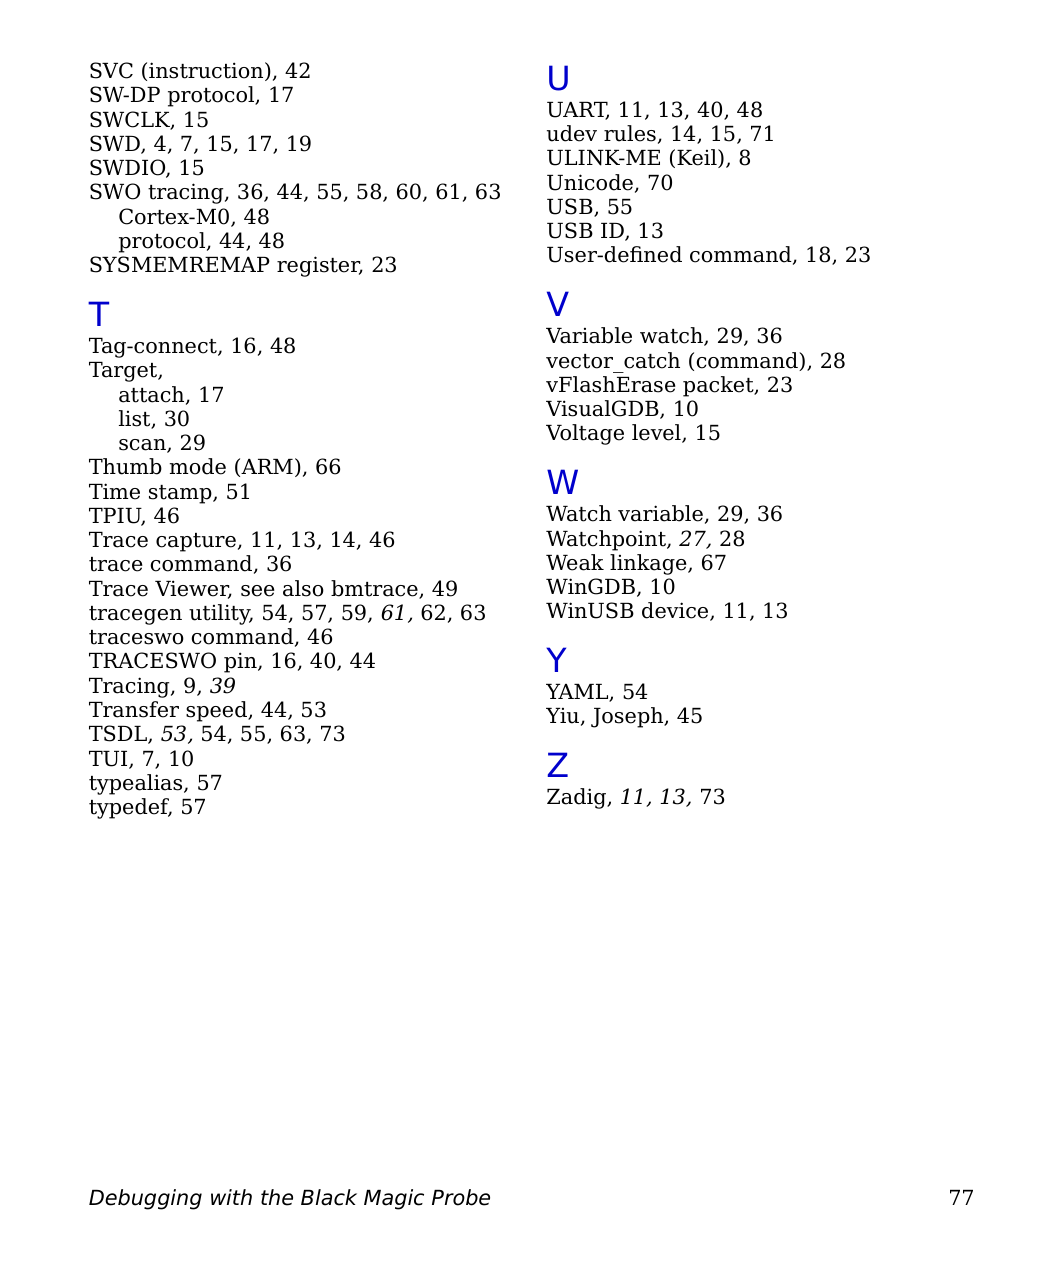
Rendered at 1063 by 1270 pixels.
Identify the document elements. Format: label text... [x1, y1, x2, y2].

text Tracing, 9, 39 [88, 674, 517, 698]
text vFlashErase packet, 23 [546, 373, 974, 397]
text typealias, 57 [88, 771, 517, 795]
text Variable watch, 29, 36 [546, 324, 974, 349]
text TUI, 7, 10 [88, 747, 517, 771]
text W [546, 463, 974, 502]
text TRACESWO pin, 16, 40, 44 [88, 649, 517, 674]
text protocol, 44, 48 [118, 229, 517, 253]
text V [546, 286, 974, 324]
text Y [546, 641, 974, 680]
text USB, 55 [546, 195, 974, 219]
text WinUSB device, 11, 13 [546, 599, 974, 624]
text Watch variable, 29, 36 [546, 502, 974, 527]
text Time stamp, 51 [88, 480, 517, 504]
text traceswo command, 46 [88, 625, 517, 649]
text SW-DP protocol, 17 [88, 83, 517, 108]
text User-defined command, 18, 23 [546, 243, 974, 268]
text Thumb mode (ARM), 66 [88, 455, 517, 480]
text Trace Viewer, see also bmtrace, 49 [88, 577, 517, 601]
text TPIU, 46 [88, 504, 517, 528]
text WinGDB, 10 [546, 575, 974, 599]
text Trace capture, 11, 13, 14, 46 [88, 528, 517, 552]
text list, 30 [118, 407, 517, 431]
text SVC (instruction), 42 [88, 59, 517, 83]
text TSDL, 53, 54, 55, 63, 73 [88, 722, 517, 747]
text Cortex-M0, 48 [118, 205, 517, 229]
text Weak linkage, 67 [546, 551, 974, 575]
text USB ID, 13 [546, 219, 974, 243]
text udev rules, 14, 15, 71 [546, 122, 974, 146]
text ULINK-ME (Keil), 8 [546, 146, 974, 171]
text Unicode, 70 [546, 171, 974, 195]
text Voltage level, 15 [546, 421, 974, 446]
text vector_catch (command), 28 [546, 349, 974, 373]
text VisualGDB, 10 [546, 397, 974, 421]
text tracegen utility, 54, 57, 59, 61, 62, 63 [88, 601, 517, 625]
text SWD, 4, 7, 15, 17, 19 [88, 132, 517, 156]
text trace command, 36 [88, 552, 517, 577]
text UART, 11, 13, 40, 48 [546, 98, 974, 122]
text attach, 17 [118, 383, 517, 407]
text Zadig, 11, 13, 73 [546, 785, 974, 809]
text U [546, 59, 974, 98]
text Yiu, Joseph, 45 [546, 704, 974, 729]
text SWO tracing, 36, 44, 55, 58, 60, 61, 63 [88, 180, 517, 205]
text T [88, 295, 517, 334]
text Target, [88, 358, 517, 383]
text Watchpoint, 27, 28 [546, 527, 974, 551]
text Transfer speed, 44, 53 [88, 698, 517, 722]
text YAML, 54 [546, 680, 974, 704]
text Z [546, 746, 974, 785]
text Tag-connect, 16, 48 [88, 334, 517, 358]
text SWDIO, 15 [88, 156, 517, 180]
text scan, 29 [118, 431, 517, 455]
text SWCLK, 15 [88, 108, 517, 132]
text SYSMEMREMAP register, 23 [88, 253, 517, 277]
text typedef, 57 [88, 795, 517, 819]
